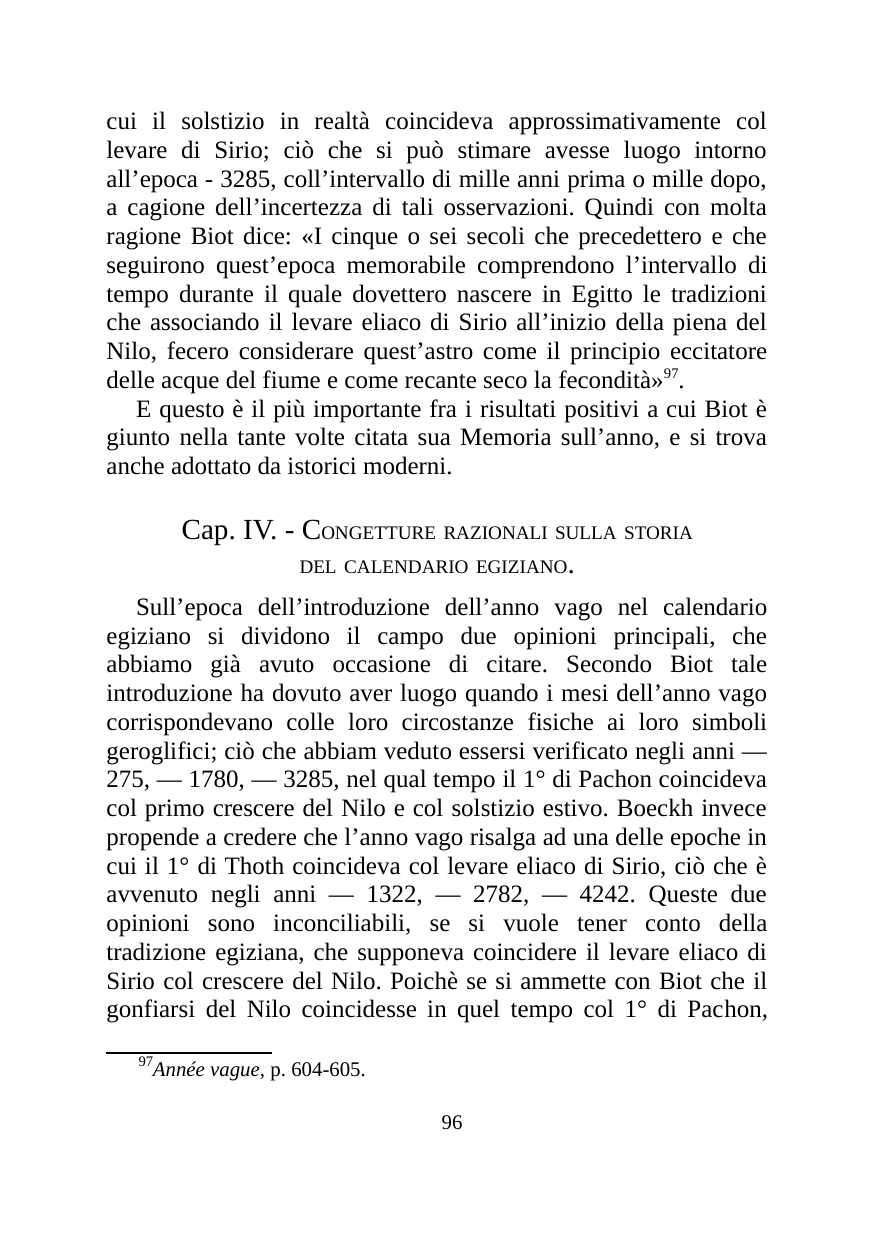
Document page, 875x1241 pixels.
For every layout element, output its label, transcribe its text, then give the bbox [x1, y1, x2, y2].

text Sull’epoca dell’introduzione dell’anno vago nel calendario egiziano si dividono il campo due opinioni principali, che abbiamo già avuto occasione di citare. Secondo Biot tale introduzione ha dovuto aver luogo quando i mesi dell’anno vago corrispondevano colle loro circostanze fisiche ai loro simboli geroglifici; ciò che abbiam veduto essersi verificato negli anni — 275, — 1780, — 3285, nel qual tempo il 1° di Pachon coincideva col primo crescere del Nilo e col solstizio estivo. Boeckh invece propende a credere che l’anno vago risalga ad una delle epoche in cui il 1° di Thoth coincideva col levare eliaco di Sirio, ciò che è avvenuto negli anni — 1322, — 2782, — 4242. Queste due opinioni sono inconciliabili, se si vuole tener conto della tradizione egiziana, che supponeva coincidere il levare eliaco di Sirio col crescere del Nilo. Poichè se si ammette con Biot che il gonfiarsi del Nilo coincidesse in quel tempo col 1° di Pachon, [106, 592, 768, 1023]
text Cap. IV. - Congetture razionali sulla storia del calendario egiziano. [106, 512, 768, 579]
text Année vague, p. 604-605. [138, 1060, 768, 1080]
text E questo è il più importante fra i risultati positivi a cui Biot è giunto nella tante volte citata sua Memoria sull’anno, e si trova anche adottato da istorici moderni. [106, 394, 768, 480]
text cui il solstizio in realtà coincideva approssimativamente col levare di Sirio; ciò che si può stimare avesse luogo intorno all’epoca - 3285, coll’intervallo di mille anni prima o mille dopo, a cagione dell’incertezza di tali osservazioni. Quindi con molta ragione Biot dice: «I cinque o sei secoli che precedettero e che seguirono quest’epoca memorabile comprendono l’intervallo di tempo durante il quale dovettero nascere in Egitto le tradizioni che associando il levare eliaco di Sirio all’inizio della piena del Nilo, fecero considerare quest’astro come il principio eccitatore delle acque del fiume e come recante seco la fecondità». [106, 106, 768, 394]
